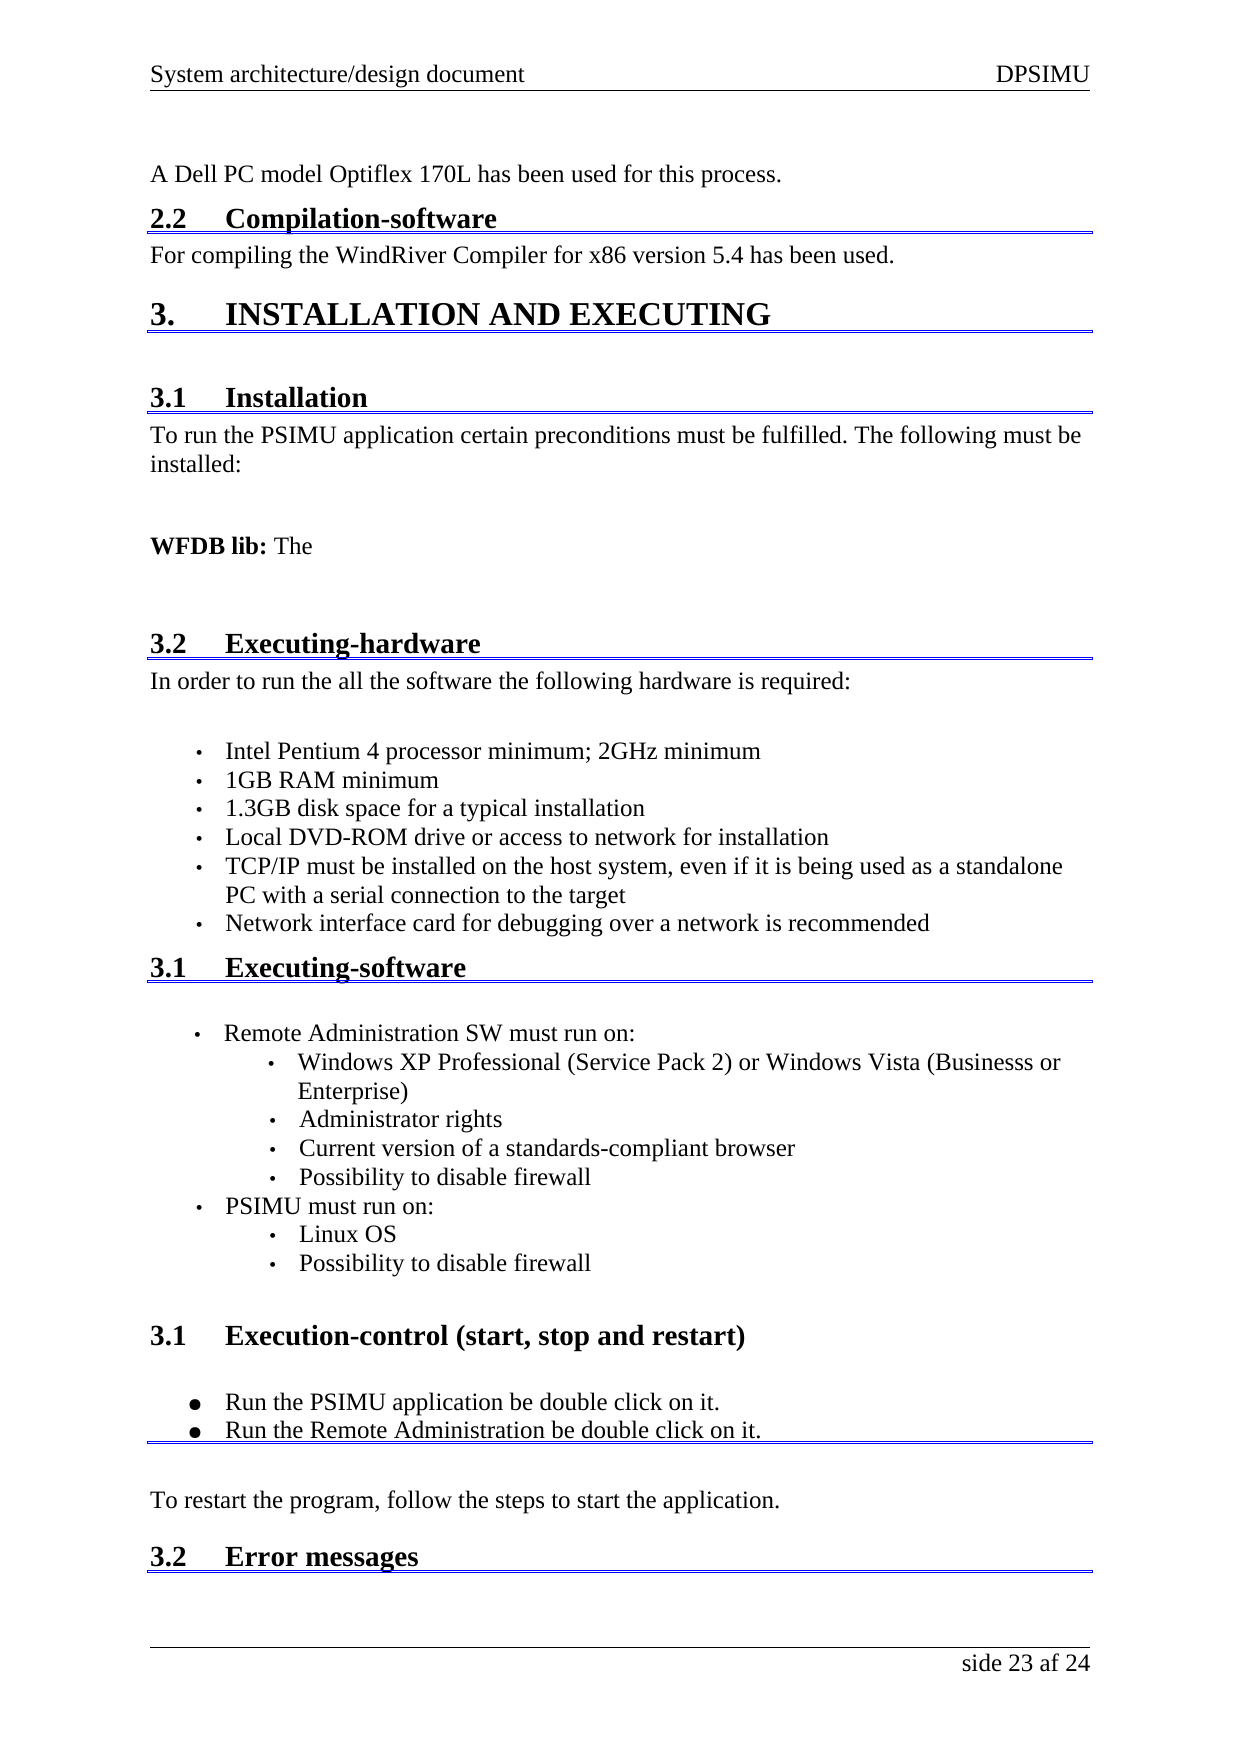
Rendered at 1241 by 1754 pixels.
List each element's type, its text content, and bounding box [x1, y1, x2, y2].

list Remote Administration SW must run on: [194, 1018, 1090, 1047]
subtitle Installation [150, 380, 1090, 411]
subtitle Executing-hardware [150, 626, 1090, 657]
list Possibility to disable firewall [269, 1162, 1090, 1191]
list Administrator rights [269, 1104, 1090, 1133]
text For compiling the WindRiver Compiler for x86 version 5.4 has been used. [150, 241, 1090, 269]
subtitle Executing-software [150, 950, 1090, 980]
subtitle INSTALLATION AND Executing [150, 294, 1090, 330]
list Intel Pentium 4 processor minimum; 2GHz minimum [196, 736, 1090, 765]
list Linux OS [269, 1219, 1090, 1248]
text A Dell PC model Optiflex 170L has been used for this process. [150, 159, 1090, 188]
list TCP/IP must be installed on the host system, even if it is being used as a standalone PC with a serial connection to the target [196, 851, 1090, 908]
list Windows XP Professional (Service Pack 2) or Windows Vista (Businesss or Enterprise) [268, 1047, 1090, 1104]
text In order to run the all the software the following hardware is required: [150, 666, 1090, 695]
list Run the PSIMU application be double click on it. [187, 1387, 1090, 1416]
list PSIMU must run on: [196, 1191, 1090, 1219]
subtitle Compilation-software [150, 201, 1090, 231]
subtitle Error messages [150, 1539, 1090, 1570]
subtitle Execution-control (start, stop and restart) [150, 1318, 1090, 1352]
list Run the Remote Administration be double click on it. [187, 1416, 1090, 1441]
text WFDB lib: The [150, 531, 1090, 560]
list 1GB RAM minimum [196, 765, 1090, 793]
list 1.3GB disk space for a typical installation [196, 793, 1090, 822]
list Local DVD-ROM drive or access to network for installation [196, 822, 1090, 851]
list Network interface card for debugging over a network is recommended [196, 908, 1090, 937]
text To restart the program, follow the steps to start the application. [150, 1486, 1090, 1514]
list Possibility to disable firewall [269, 1248, 1090, 1277]
list Current version of a standards-compliant browser [269, 1133, 1090, 1162]
text To run the PSIMU application certain preconditions must be fulfilled. The following must be installed: [150, 420, 1090, 477]
